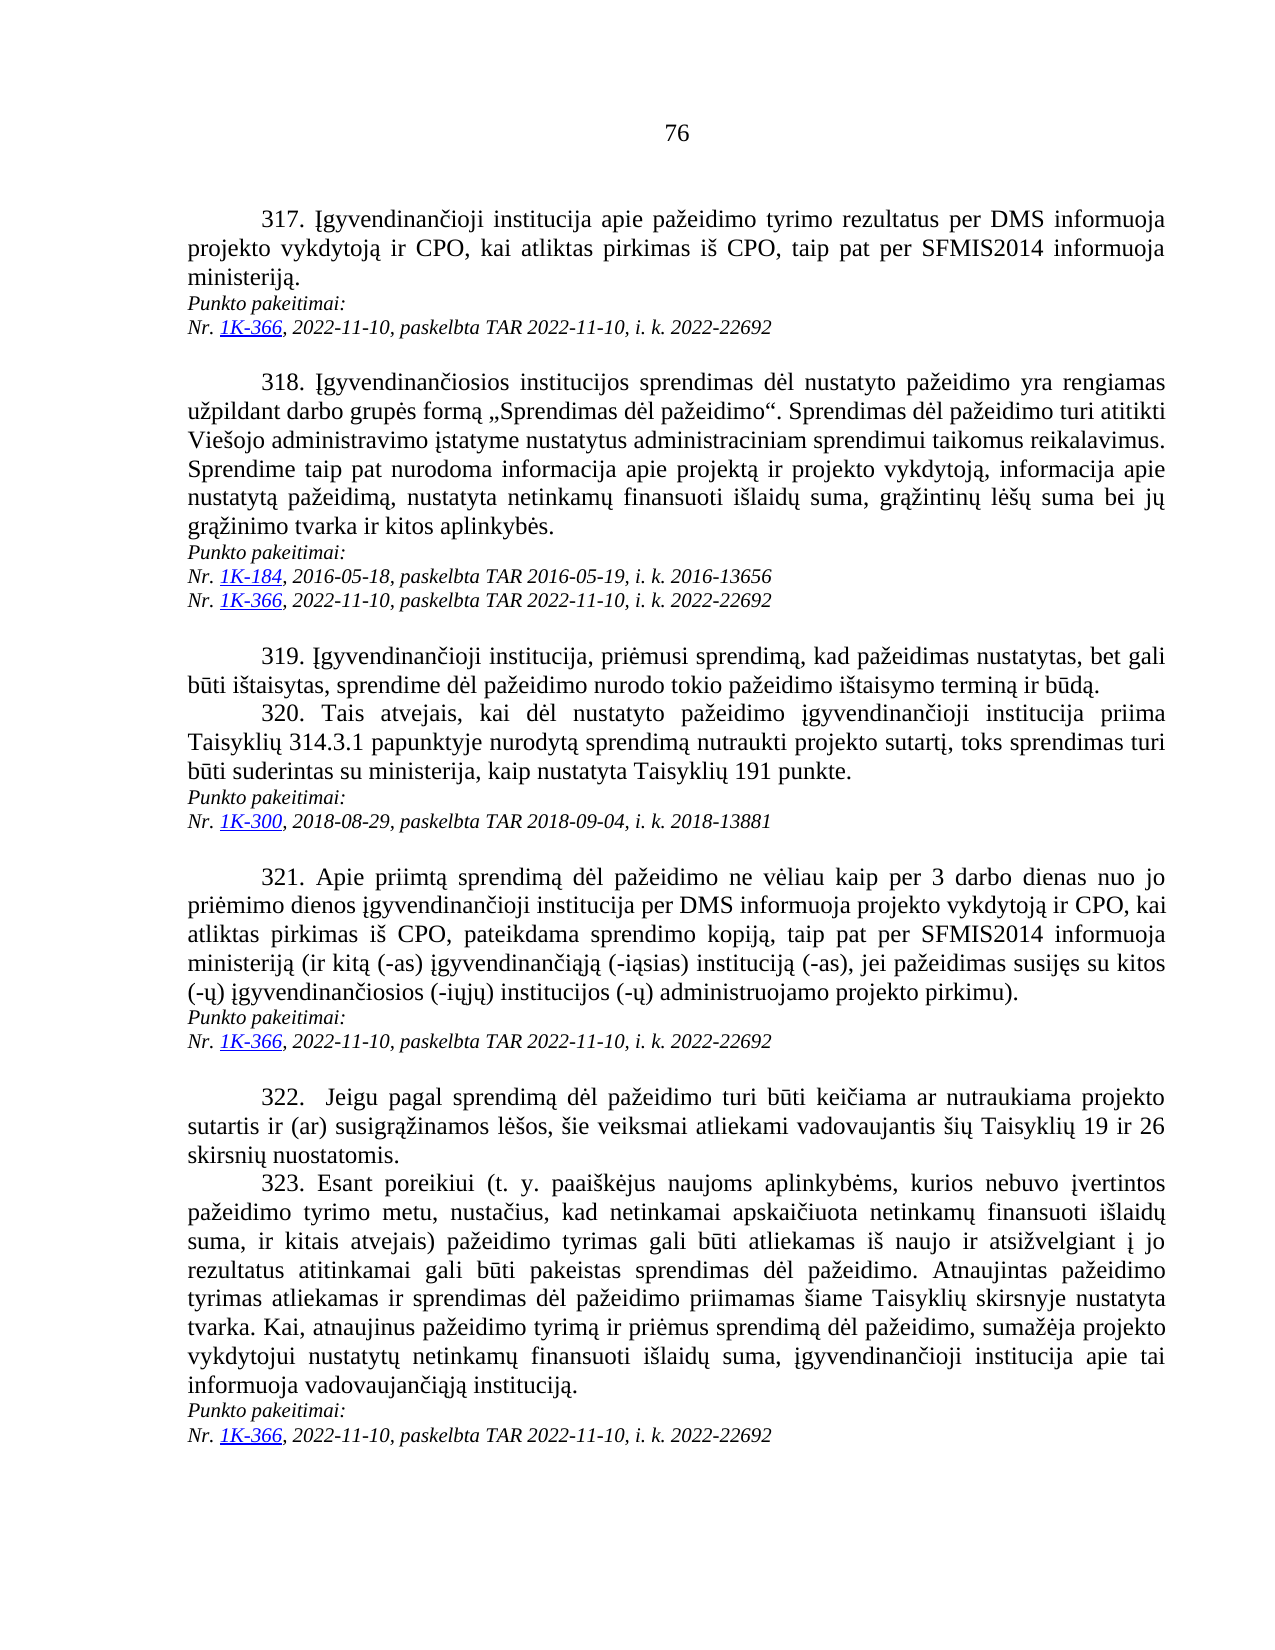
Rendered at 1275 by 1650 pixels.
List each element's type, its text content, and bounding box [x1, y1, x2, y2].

text 320. Tais atvejais, kai dėl nustatyto pažeidimo įgyvendinančioji institucija priima Taisyklių 314.3.1 papunktyje nurodytą sprendimą nutraukti projekto sutartį, toks sprendimas turi būti suderintas su ministerija, kaip nustatyta Taisyklių 191 punkte. [187, 698, 1167, 785]
text Nr. 1K-366, 2022-11-10, paskelbta TAR 2022-11-10, i. k. 2022-22692 [187, 315, 1167, 339]
text 317. Įgyvendinančioji institucija apie pažeidimo tyrimo rezultatus per DMS informuoja projekto vykdytoją ir CPO, kai atliktas pirkimas iš CPO, taip pat per SFMIS2014 informuoja ministeriją. [187, 204, 1167, 291]
text Punkto pakeitimai: [187, 291, 1167, 315]
text Punkto pakeitimai: [187, 540, 1167, 564]
text Punkto pakeitimai: [187, 1005, 1167, 1029]
text Punkto pakeitimai: [187, 1398, 1167, 1422]
text Nr. 1K-366, 2022-11-10, paskelbta TAR 2022-11-10, i. k. 2022-22692 [187, 588, 1167, 612]
text Nr. 1K-366, 2022-11-10, paskelbta TAR 2022-11-10, i. k. 2022-22692 [187, 1029, 1167, 1053]
text 319. Įgyvendinančioji institucija, priėmusi sprendimą, kad pažeidimas nustatytas, bet gali būti ištaisytas, sprendime dėl pažeidimo nurodo tokio pažeidimo ištaisymo terminą ir būdą. [187, 641, 1167, 698]
text Nr. 1K-366, 2022-11-10, paskelbta TAR 2022-11-10, i. k. 2022-22692 [187, 1422, 1167, 1447]
text Punkto pakeitimai: [187, 785, 1167, 809]
text 322. Jeigu pagal sprendimą dėl pažeidimo turi būti keičiama ar nutraukiama projekto sutartis ir (ar) susigrąžinamos lėšos, šie veiksmai atliekami vadovaujantis šių Taisyklių 19 ir 26 skirsnių nuostatomis. [187, 1082, 1167, 1168]
text 323. Esant poreikiui (t. y. paaiškėjus naujoms aplinkybėms, kurios nebuvo įvertintos pažeidimo tyrimo metu, nustačius, kad netinkamai apskaičiuota netinkamų finansuoti išlaidų suma, ir kitais atvejais) pažeidimo tyrimas gali būti atliekamas iš naujo ir atsižvelgiant į jo rezultatus atitinkamai gali būti pakeistas sprendimas dėl pažeidimo. Atnaujintas pažeidimo tyrimas atliekamas ir sprendimas dėl pažeidimo priimamas šiame Taisyklių skirsnyje nustatyta tvarka. Kai, atnaujinus pažeidimo tyrimą ir priėmus sprendimą dėl pažeidimo, sumažėja projekto vykdytojui nustatytų netinkamų finansuoti išlaidų suma, įgyvendinančioji institucija apie tai informuoja vadovaujančiąją instituciją. [187, 1168, 1167, 1398]
text Nr. 1K-184, 2016-05-18, paskelbta TAR 2016-05-19, i. k. 2016-13656 [187, 564, 1167, 588]
text 318. Įgyvendinančiosios institucijos sprendimas dėl nustatyto pažeidimo yra rengiamas užpildant darbo grupės formą „Sprendimas dėl pažeidimo“. Sprendimas dėl pažeidimo turi atitikti Viešojo administravimo įstatyme nustatytus administraciniam sprendimui taikomus reikalavimus. Sprendime taip pat nurodoma informacija apie projektą ir projekto vykdytoją, informacija apie nustatytą pažeidimą, nustatyta netinkamų finansuoti išlaidų suma, grąžintinų lėšų suma bei jų grąžinimo tvarka ir kitos aplinkybės. [187, 367, 1167, 540]
text 321. Apie priimtą sprendimą dėl pažeidimo ne vėliau kaip per 3 darbo dienas nuo jo priėmimo dienos įgyvendinančioji institucija per DMS informuoja projekto vykdytoją ir CPO, kai atliktas pirkimas iš CPO, pateikdama sprendimo kopiją, taip pat per SFMIS2014 informuoja ministeriją (ir kitą (-as) įgyvendinančiąją (-iąsias) instituciją (-as), jei pažeidimas susijęs su kitos (-ų) įgyvendinančiosios (-iųjų) institucijos (-ų) administruojamo projekto pirkimu). [187, 862, 1167, 1005]
text Nr. 1K-300, 2018-08-29, paskelbta TAR 2018-09-04, i. k. 2018-13881 [187, 809, 1167, 833]
